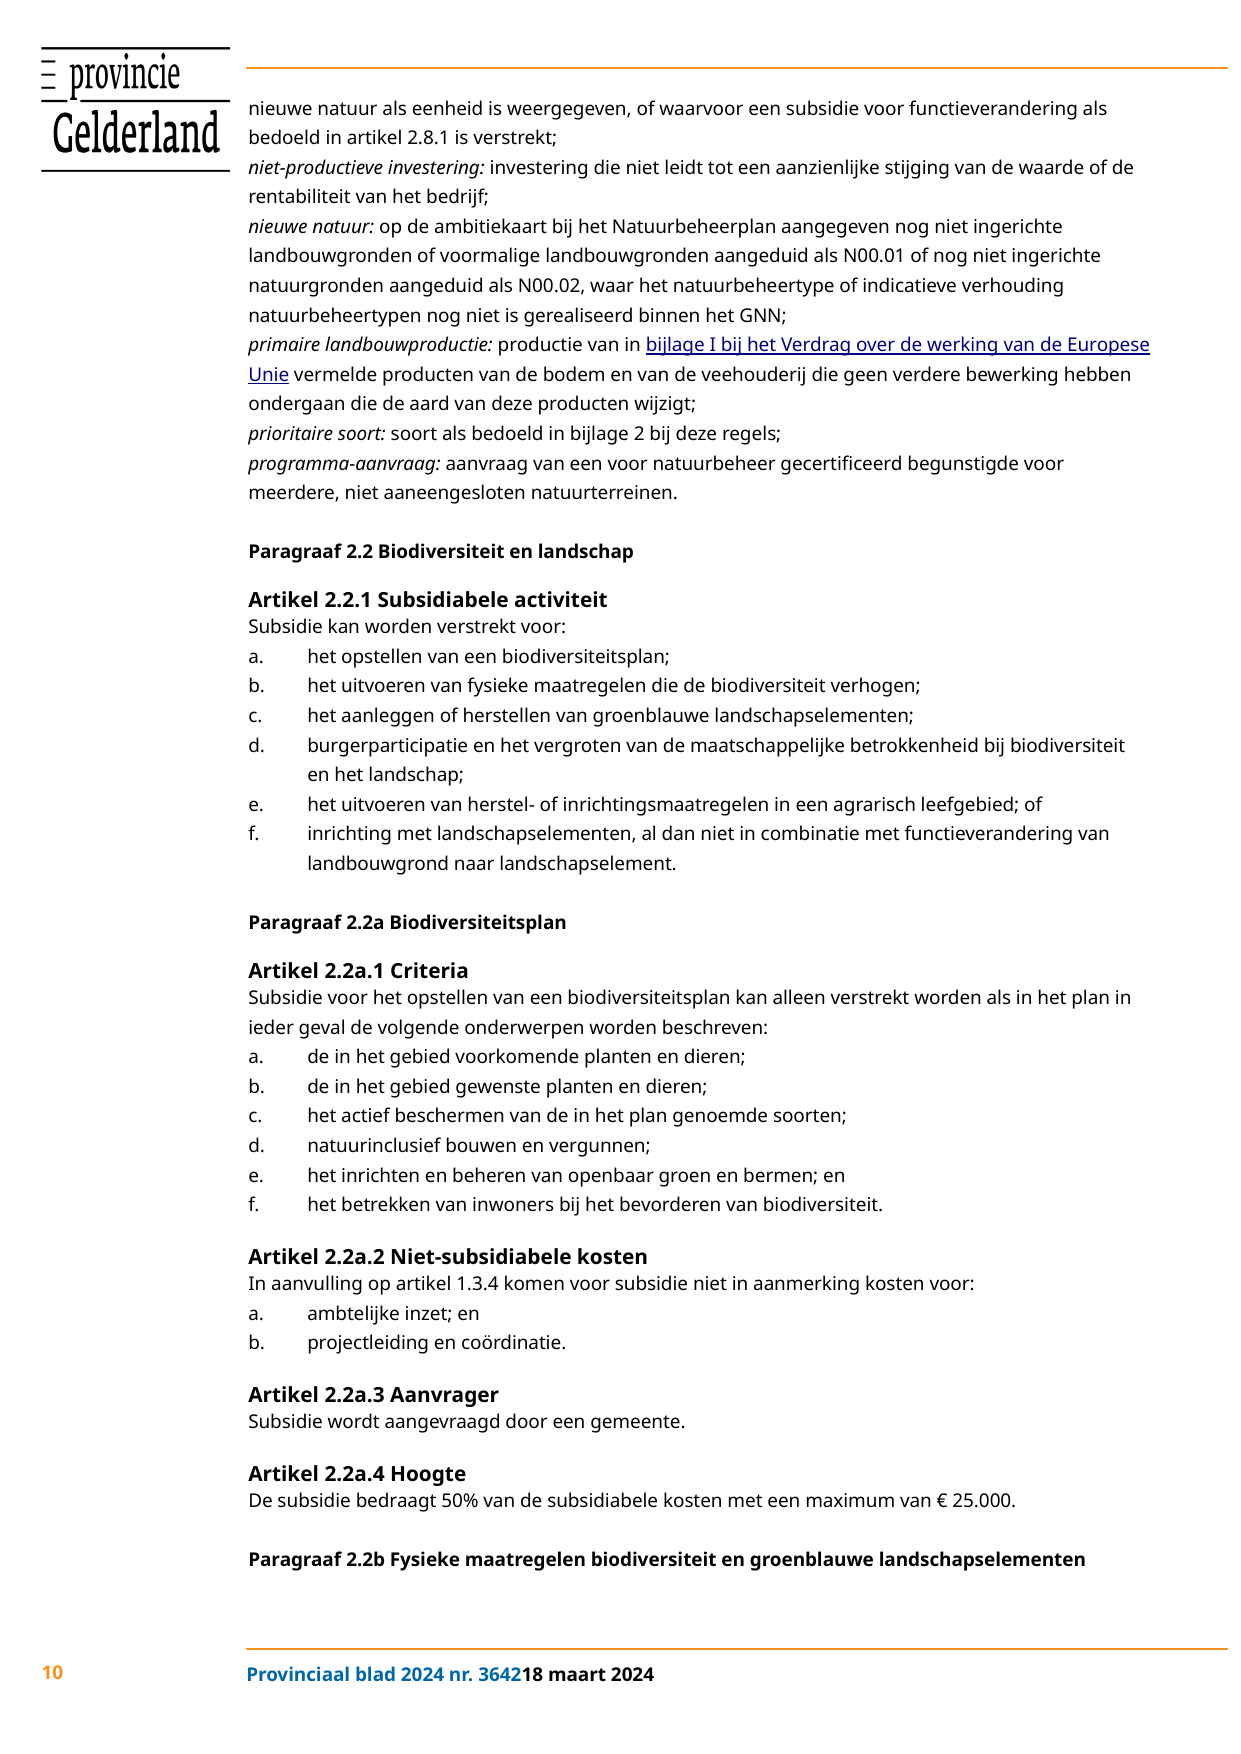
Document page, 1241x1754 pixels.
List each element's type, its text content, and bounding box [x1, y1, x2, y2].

list de in het gebied gewenste planten en dieren; [248, 1073, 1152, 1099]
list burgerparticipatie en het vergroten van de maatschappelijke betrokkenheid bij biodiversiteit en het landschap; [248, 732, 1152, 787]
text De subsidie bedraagt 50% van de subsidiabele kosten met een maximum van € 25.000. [248, 1487, 1152, 1513]
text Artikel 2.2a.2 Niet-subsidiabele kosten [248, 1242, 1152, 1270]
list het actief beschermen van de in het plan genoemde soorten; [248, 1103, 1152, 1128]
text programma-aanvraag: aanvraag van een voor natuurbeheer gecertificeerd begunstigde voor meerdere, niet aaneengesloten natuurterreinen. [248, 450, 1152, 505]
list het aanleggen of herstellen van groenblauwe landschapselementen; [248, 702, 1152, 728]
text Paragraaf 2.2a Biodiversiteitsplan [248, 909, 1152, 935]
text Artikel 2.2.1 Subsidiabele activiteit [248, 585, 1152, 613]
list de in het gebied voorkomende planten en dieren; [248, 1043, 1152, 1069]
text Paragraaf 2.2 Biodiversiteit en landschap [248, 538, 1152, 564]
list het inrichten en beheren van openbaar groen en bermen; en [248, 1162, 1152, 1188]
text nieuwe natuur: op de ambitiekaart bij het Natuurbeheerplan aangegeven nog niet ingerichte landbouwgronden of voormalige landbouwgronden aangeduid als N00.01 of nog niet ingerichte natuurgronden aangeduid als N00.02, waar het natuurbeheertype of indicatieve verhouding natuurbeheertypen nog niet is gerealiseerd binnen het GNN; [248, 213, 1152, 328]
text Paragraaf 2.2b Fysieke maatregelen biodiversiteit en groenblauwe landschapselementen [248, 1546, 1152, 1572]
text Artikel 2.2a.1 Criteria [248, 956, 1152, 984]
text Subsidie voor het opstellen van een biodiversiteitsplan kan alleen verstrekt worden als in het plan in ieder geval de volgende onderwerpen worden beschreven: [248, 984, 1152, 1040]
text nieuwe natuur als eenheid is weergegeven, of waarvoor een subsidie voor functieverandering als bedoeld in artikel 2.8.1 is verstrekt; [248, 95, 1152, 150]
list het uitvoeren van fysieke maatregelen die de biodiversiteit verhogen; [248, 673, 1152, 698]
text In aanvulling op artikel 1.3.4 komen voor subsidie niet in aanmerking kosten voor: [248, 1270, 1152, 1296]
list het betrekken van inwoners bij het bevorderen van biodiversiteit. [248, 1191, 1152, 1217]
list projectleiding en coördinatie. [248, 1329, 1152, 1355]
list ambtelijke inzet; en [248, 1300, 1152, 1326]
text Subsidie wordt aangevraagd door een gemeente. [248, 1408, 1152, 1434]
text Subsidie kan worden verstrekt voor: [248, 613, 1152, 639]
list inrichting met landschapselementen, al dan niet in combinatie met functieverandering van landbouwgrond naar landschapselement. [248, 821, 1152, 876]
list het uitvoeren van herstel- of inrichtingsmaatregelen in een agrarisch leefgebied; of [248, 791, 1152, 817]
text prioritaire soort: soort als bedoeld in bijlage 2 bij deze regels; [248, 420, 1152, 446]
list het opstellen van een biodiversiteitsplan; [248, 643, 1152, 669]
text Artikel 2.2a.4 Hoogte [248, 1459, 1152, 1487]
list natuurinclusief bouwen en vergunnen; [248, 1132, 1152, 1158]
text Artikel 2.2a.3 Aanvrager [248, 1380, 1152, 1408]
text primaire landbouwproductie: productie van in bijlage I bij het Verdrag over de werking van de Europese Unie vermelde producten van de bodem en van de veehouderij die geen verdere bewerking hebben ondergaan die de aard van deze producten wijzigt; [248, 331, 1152, 416]
picture [41, 47, 231, 172]
text niet-productieve investering: investering die niet leidt tot een aanzienlijke stijging van de waarde of de rentabiliteit van het bedrijf; [248, 154, 1152, 209]
